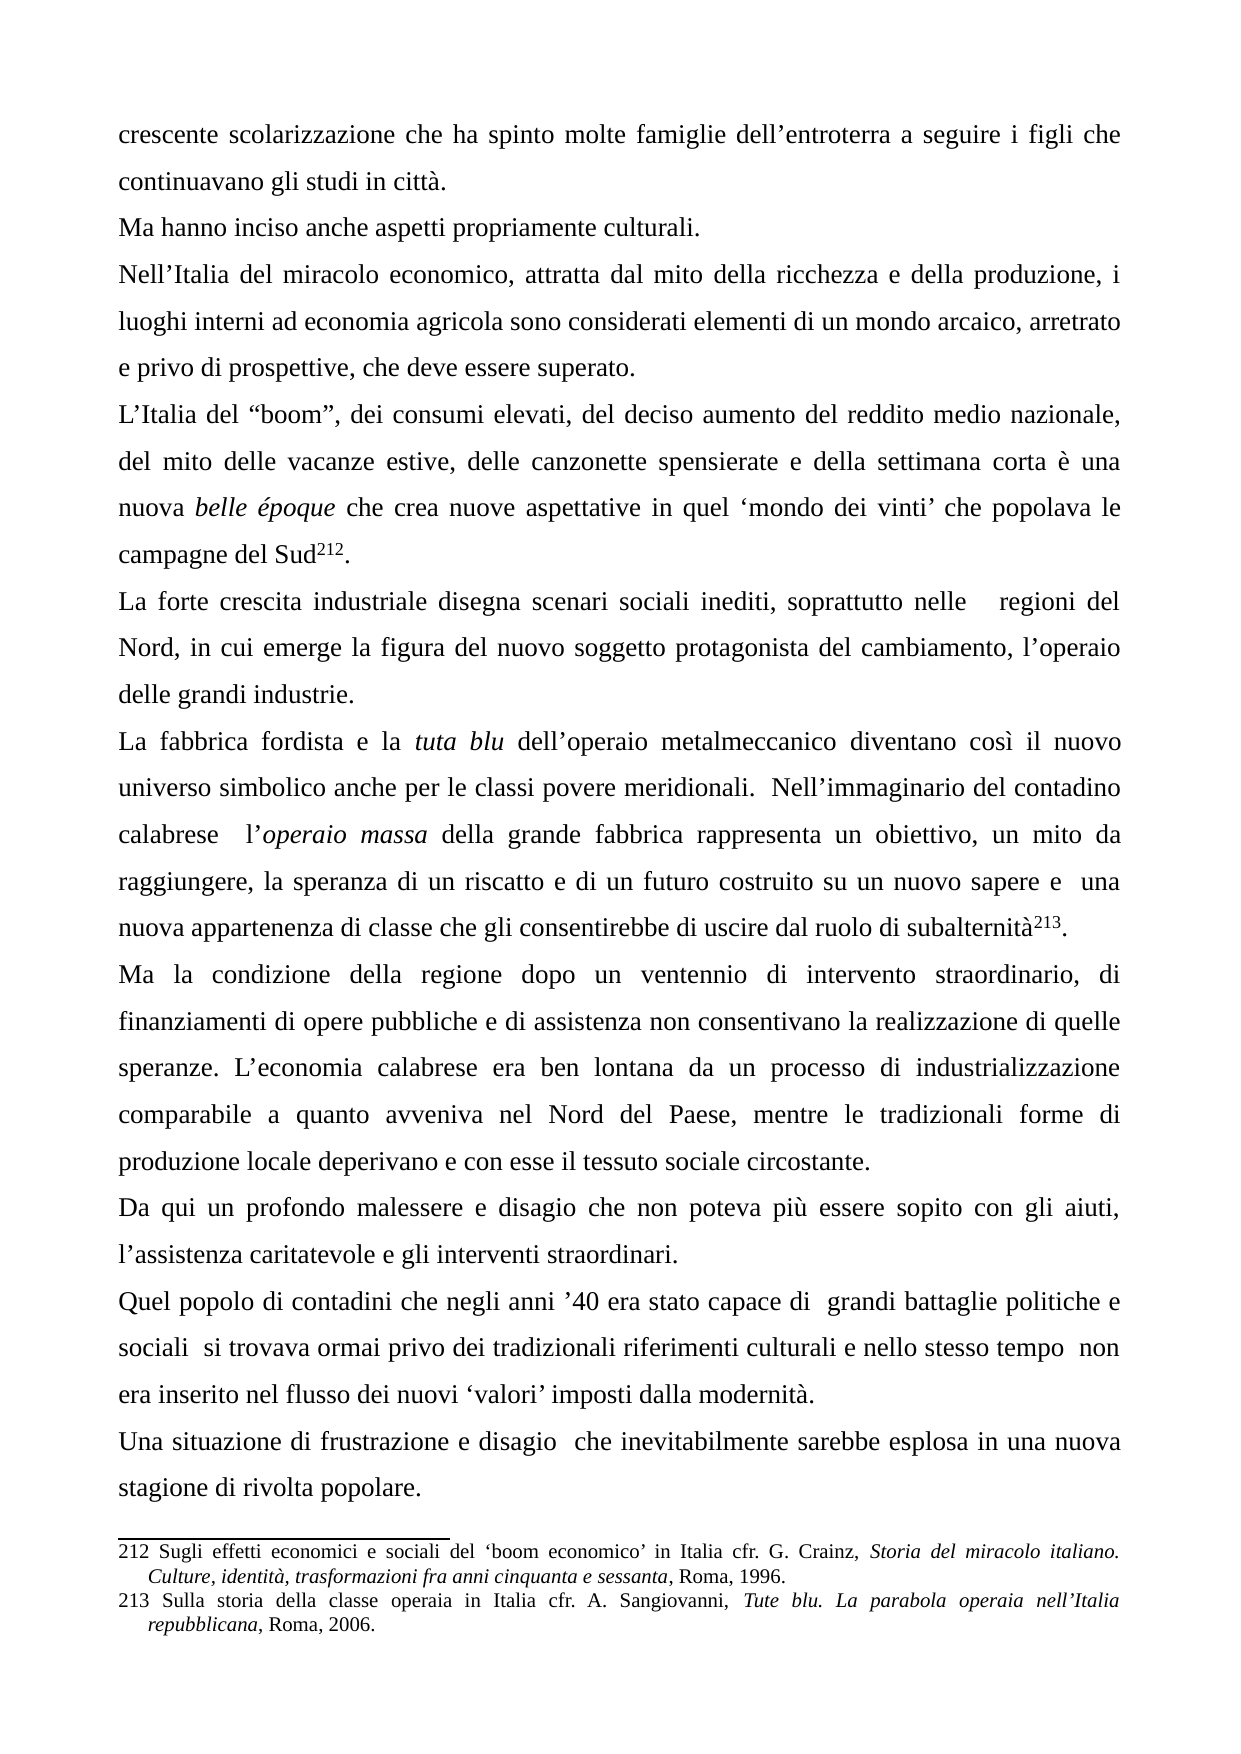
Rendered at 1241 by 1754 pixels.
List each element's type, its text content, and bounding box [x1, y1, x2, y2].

text Una situazione di frustrazione e disagio che inevitabilmente sarebbe esplosa in una nuova stagione di rivolta popolare. [118, 1425, 1122, 1503]
text Da qui un profondo malessere e disagio che non poteva più essere sopito con gli aiuti, l’assistenza caritatevole e gli interventi straordinari. [118, 1191, 1122, 1269]
text La fabbrica fordista e la tuta blu dell’operaio metalmeccanico diventano così il nuovo universo simbolico anche per le classi povere meridionali. Nell’immaginario del contadino calabrese l’operaio massa della grande fabbrica rappresenta un obiettivo, un mito da raggiungere, la speranza di un riscatto e di un futuro costruito su un nuovo sapere e una nuova appartenenza di classe che gli consentirebbe di uscire dal ruolo di subalternità. [118, 725, 1122, 943]
text crescente scolarizzazione che ha spinto molte famiglie dell’entroterra a seguire i figli che continuavano gli studi in città. [118, 118, 1122, 196]
text Nell’Italia del miracolo economico, attratta dal mito della ricchezza e della produzione, i luoghi interni ad economia agricola sono considerati elementi di un mondo arcaico, arretrato e privo di prospettive, che deve essere superato. [118, 258, 1122, 383]
text La forte crescita industriale disegna scenari sociali inediti, soprattutto nelle regioni del Nord, in cui emerge la figura del nuovo soggetto protagonista del cambiamento, l’operaio delle grandi industrie. [118, 585, 1122, 709]
text Sulla storia della classe operaia in Italia cfr. A. Sangiovanni, Tute blu. La parabola operaia nell’Italia repubblicana, Roma, 2006. [118, 1588, 1122, 1636]
text Sugli effetti economici e sociali del ‘boom economico’ in Italia cfr. G. Crainz, Storia del miracolo italiano. Culture, identità, trasformazioni fra anni cinquanta e sessanta, Roma, 1996. [118, 1539, 1122, 1588]
text Ma la condizione della regione dopo un ventennio di intervento straordinario, di finanziamenti di opere pubbliche e di assistenza non consentivano la realizzazione di quelle speranze. L’economia calabrese era ben lontana da un processo di industrializzazione comparabile a quanto avveniva nel Nord del Paese, mentre le tradizionali forme di produzione locale deperivano e con esse il tessuto sociale circostante. [118, 958, 1122, 1176]
text Quel popolo di contadini che negli anni ’40 era stato capace di grandi battaglie politiche e sociali si trovava ormai privo dei tradizionali riferimenti culturali e nello stesso tempo non era inserito nel flusso dei nuovi ‘valori’ imposti dalla modernità. [118, 1285, 1122, 1409]
text L’Italia del “boom”, dei consumi elevati, del deciso aumento del reddito medio nazionale, del mito delle vacanze estive, delle canzonette spensierate e della settimana corta è una nuova belle époque che crea nuove aspettative in quel ‘mondo dei vinti’ che popolava le campagne del Sud. [118, 398, 1122, 569]
text Ma hanno inciso anche aspetti propriamente culturali. [118, 211, 1122, 243]
